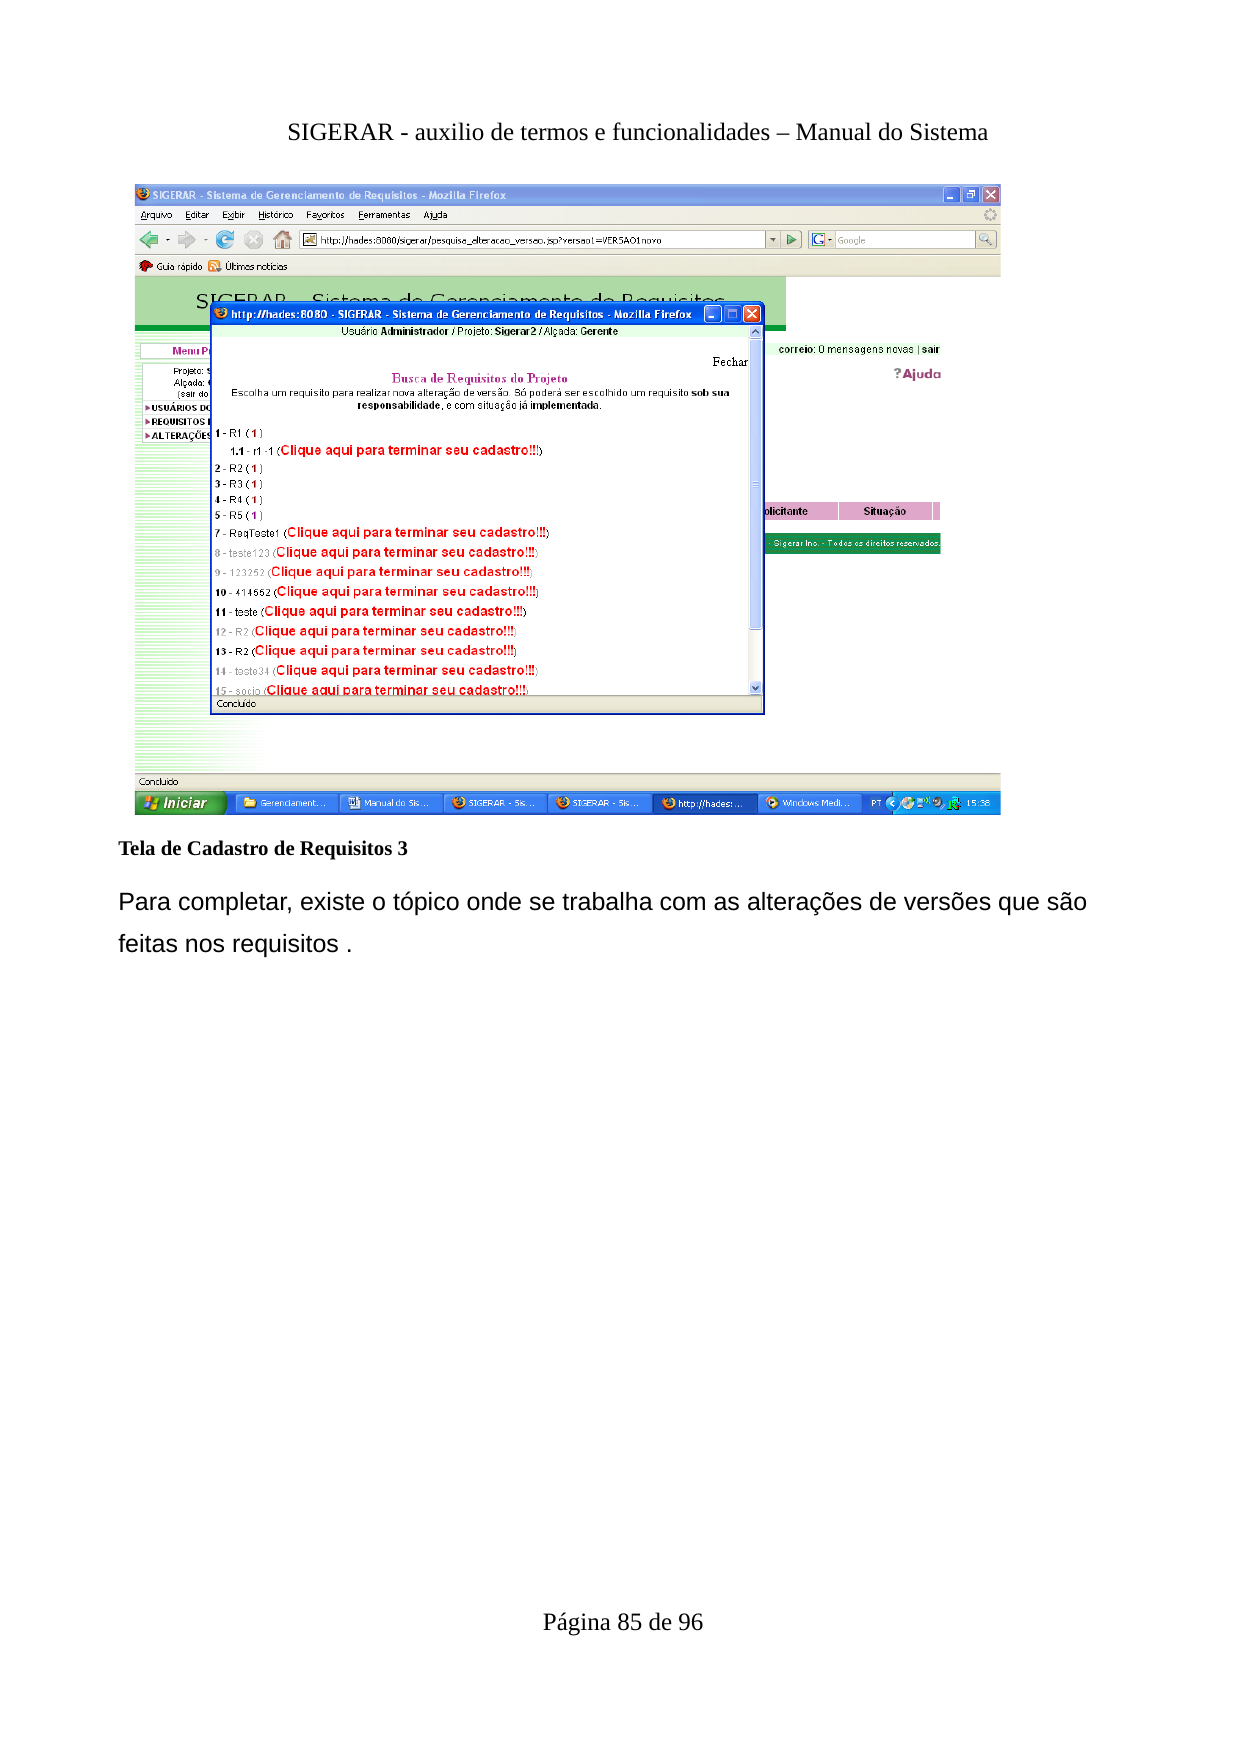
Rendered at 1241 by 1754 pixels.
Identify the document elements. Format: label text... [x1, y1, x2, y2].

text Para completar, existe o tópico onde se trabalha com as alterações de versões que são feitas nos requisitos . [118, 888, 1134, 958]
picture [134, 184, 1001, 815]
text Tela de Cadastro de Requisitos 3 [118, 837, 1134, 860]
